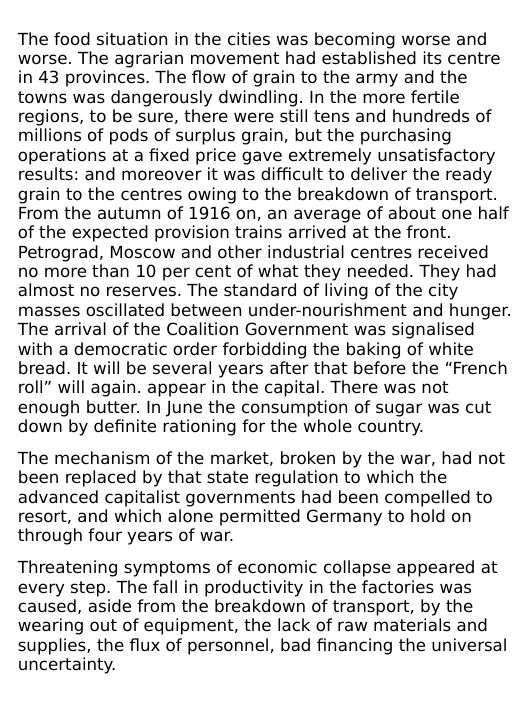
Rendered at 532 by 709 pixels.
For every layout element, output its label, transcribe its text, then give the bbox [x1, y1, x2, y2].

text Threatening symptoms of economic collapse appeared at every step. The fall in productivity in the factories was caused, aside from the breakdown of transport, by the wearing out of equipment, the lack of raw materials and supplies, the flux of personnel, bad financing the universal uncertainty. [18, 558, 514, 674]
text The food situation in the cities was becoming worse and worse. The agrarian movement had established its centre in 43 provinces. The flow of grain to the army and the towns was dangerously dwindling. In the more fertile regions, to be sure, there were still tens and hundreds of millions of pods of surplus grain, but the purchasing operations at a fixed price gave extremely unsatisfactory results: and moreover it was difficult to deliver the ready grain to the centres owing to the breakdown of transport. From the autumn of 1916 on, an average of about one half of the expected provision trains arrived at the front. Petrograd, Moscow and other industrial centres received no more than 10 per cent of what they needed. They had almost no reserves. The standard of living of the city masses oscillated between under-nourishment and hunger. The arrival of the Coalition Government was signalised with a democratic order forbidding the baking of white bread. It will be several years after that before the “French roll” will again. appear in the capital. There was not enough butter. In June the consumption of sugar was cut down by definite rationing for the whole country. [18, 29, 514, 436]
text The mechanism of the market, broken by the war, had not been replaced by that state regulation to which the advanced capitalist governments had been compelled to resort, and which alone permitted Germany to hold on through four years of war. [18, 449, 514, 546]
